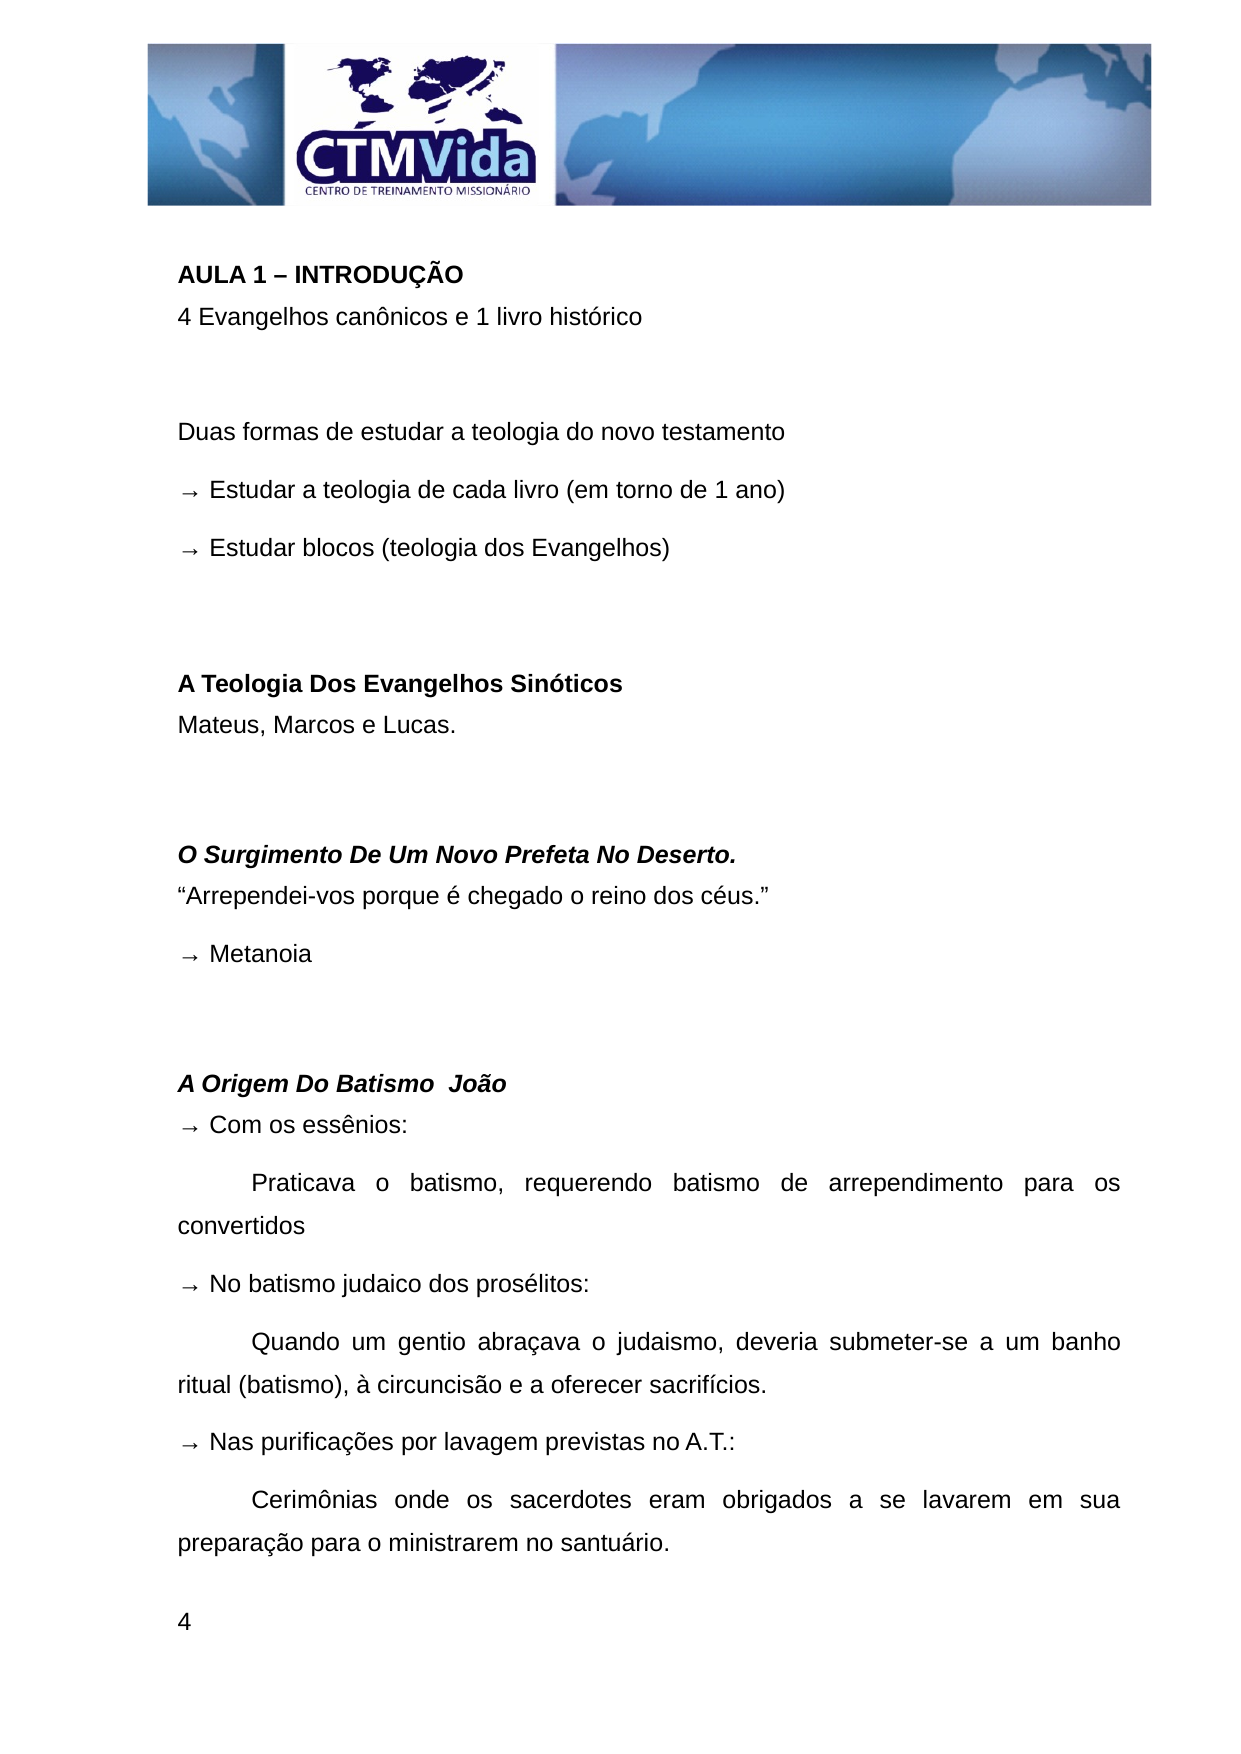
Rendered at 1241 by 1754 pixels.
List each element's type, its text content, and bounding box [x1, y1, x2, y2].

text → Metanoia [177, 939, 1122, 968]
text → Estudar blocos (teologia dos Evangelhos) [177, 532, 1122, 561]
subtitle A teologia dos evangelhos sinóticos [177, 669, 1122, 697]
text → Nas purificações por lavagem previstas no A.T.: [177, 1427, 1122, 1456]
text Cerimônias onde os sacerdotes eram obrigados a se lavarem em sua preparação para o ministrarem no santuário. [177, 1485, 1122, 1557]
text Mateus, Marcos e Lucas. [177, 710, 1122, 739]
text “Arrependei-vos porque é chegado o reino dos céus.” [177, 881, 1122, 910]
text Duas formas de estudar a teologia do novo testamento [177, 417, 1122, 446]
subtitle A origem do Batismo João [177, 1069, 1122, 1098]
text Quando um gentio abraçava o judaismo, deveria submeter-se a um banho ritual (batismo), à circuncisão e a oferecer sacrifícios. [177, 1326, 1122, 1398]
text Praticava o batismo, requerendo batismo de arrependimento para os convertidos [177, 1168, 1122, 1240]
text → No batismo judaico dos prosélitos: [177, 1269, 1122, 1297]
subtitle O surgimento de um novo prefeta no deserto. [177, 840, 1122, 869]
text 4 Evangelhos canônicos e 1 livro histórico [177, 302, 1122, 330]
subtitle Aula 1 – Introdução [177, 260, 1122, 289]
text → Estudar a teologia de cada livro (em torno de 1 ano) [177, 475, 1122, 503]
text → Com os essênios: [177, 1110, 1122, 1139]
picture [147, 43, 1152, 206]
